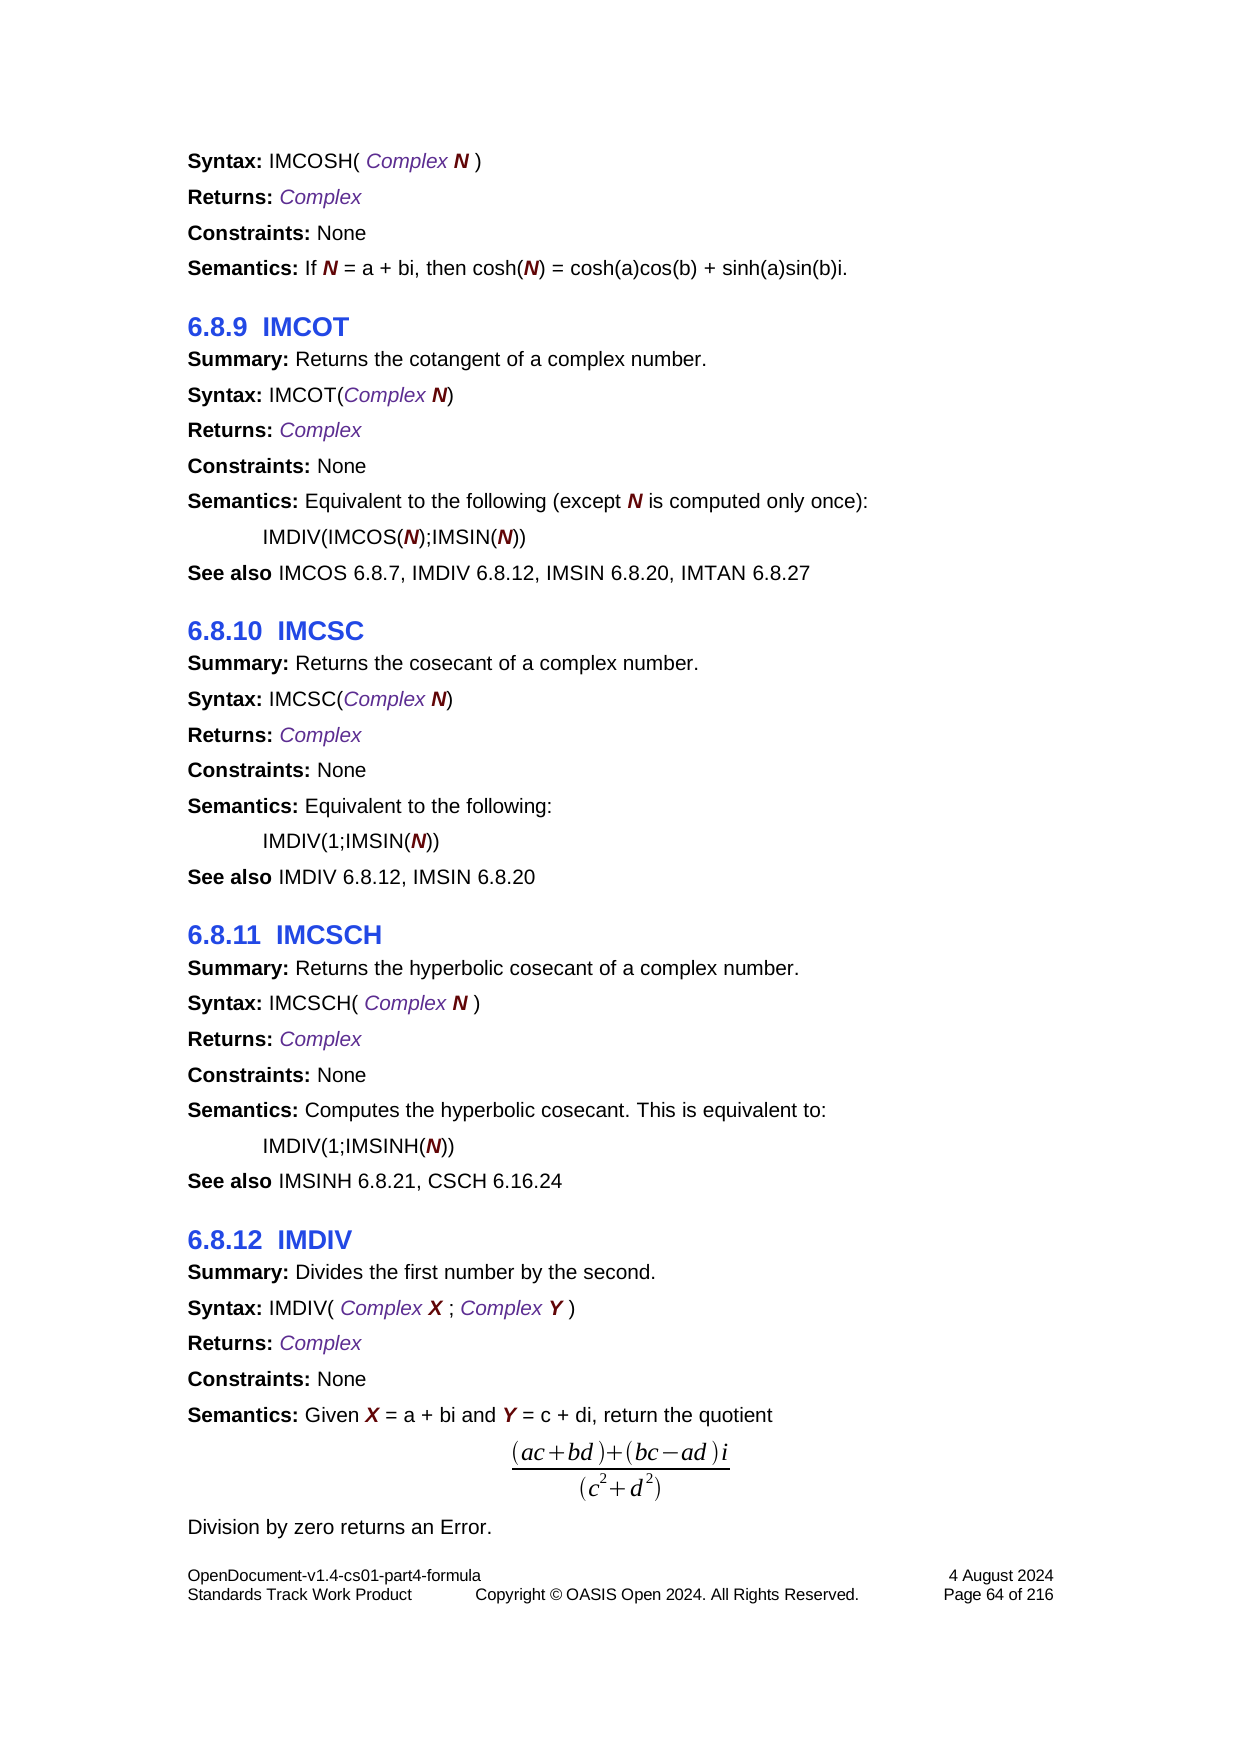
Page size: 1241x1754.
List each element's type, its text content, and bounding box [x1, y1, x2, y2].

text IMDIV(1;IMSIN(N)) [187, 830, 1053, 853]
subtitle IMCSC [187, 616, 1053, 646]
text See also IMSINH 6.8.21, CSCH 6.16.24 [187, 1170, 1053, 1193]
text Constraints: None [187, 1367, 1053, 1391]
text Summary: Divides the first number by the second. [187, 1261, 1053, 1284]
text Summary: Returns the hyperbolic cosecant of a complex number. [187, 956, 1053, 980]
subtitle IMDIV [187, 1224, 1053, 1254]
text Constraints: None [187, 454, 1053, 478]
text Constraints: None [187, 1063, 1053, 1087]
text See also IMCOS 6.8.7, IMDIV 6.8.12, IMSIN 6.8.20, IMTAN 6.8.27 [187, 561, 1053, 585]
text Returns: Complex [187, 723, 1053, 747]
text Constraints: None [187, 759, 1053, 782]
text IMDIV(IMCOS(N);IMSIN(N)) [187, 526, 1053, 549]
text Returns: Complex [187, 1027, 1053, 1051]
text Syntax: IMCSCH( Complex N ) [187, 992, 1053, 1015]
text Semantics: Computes the hyperbolic cosecant. This is equivalent to: [187, 1099, 1053, 1122]
text Division by zero returns an Error. [187, 1515, 1053, 1539]
text Summary: Returns the cotangent of a complex number. [187, 347, 1053, 371]
text Syntax: IMDIV( Complex X ; Complex Y ) [187, 1296, 1053, 1320]
text Returns: Complex [187, 1332, 1053, 1355]
text See also IMDIV 6.8.12, IMSIN 6.8.20 [187, 866, 1053, 889]
subtitle IMCSCH [187, 920, 1053, 950]
text Semantics: Given X = a + bi and Y = c + di, return the quotient [187, 1403, 1053, 1427]
text Returns: Complex [187, 419, 1053, 442]
text IMDIV(1;IMSINH(N)) [187, 1134, 1053, 1158]
text Syntax: IMCOSH( Complex N ) [187, 150, 1053, 173]
text Syntax: IMCSC(Complex N) [187, 687, 1053, 711]
text Constraints: None [187, 221, 1053, 245]
text Semantics: Equivalent to the following (except N is computed only once): [187, 490, 1053, 513]
text Summary: Returns the cosecant of a complex number. [187, 652, 1053, 675]
text Returns: Complex [187, 186, 1053, 209]
subtitle IMCOT [187, 311, 1053, 341]
text Syntax: IMCOT(Complex N) [187, 383, 1053, 407]
text Semantics: Equivalent to the following: [187, 794, 1053, 818]
text Semantics: If N = a + bi, then cosh(N) = cosh(a)cos(b) + sinh(a)sin(b)i. [187, 257, 1053, 280]
